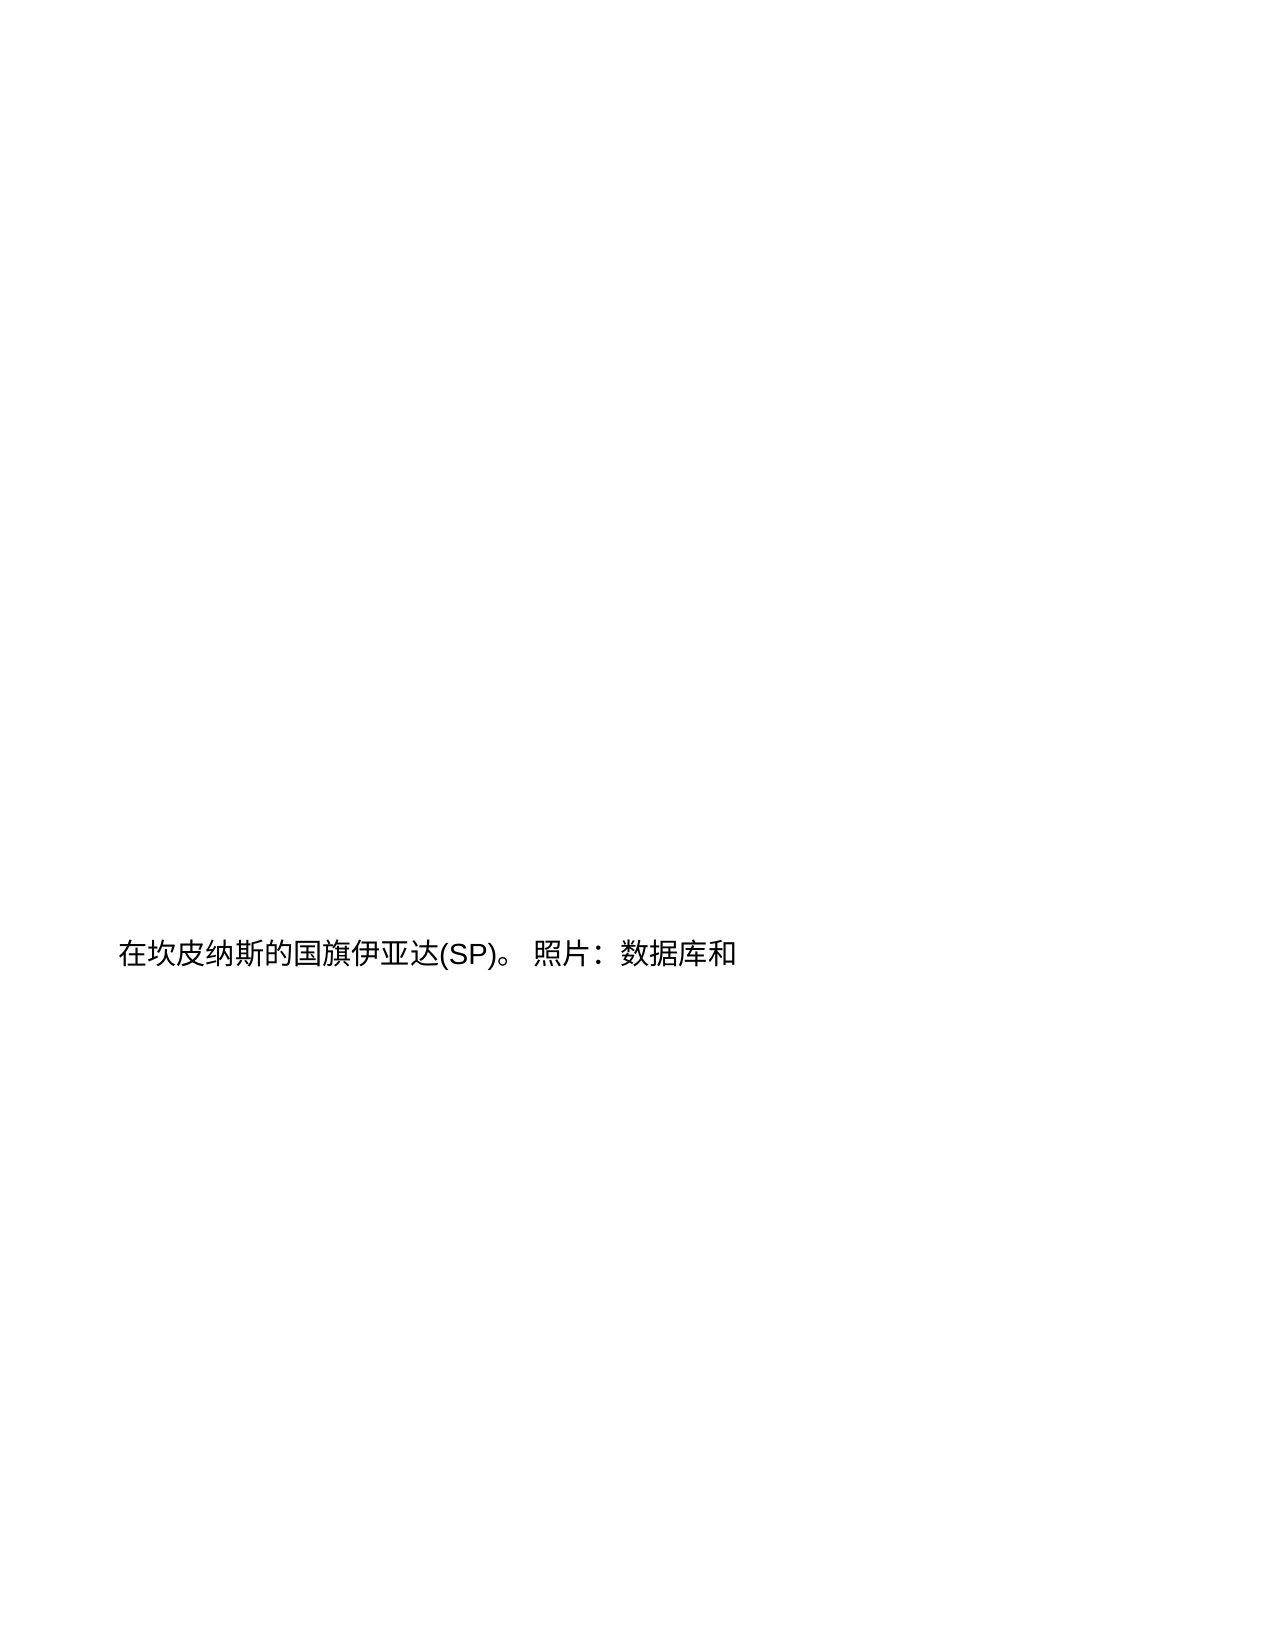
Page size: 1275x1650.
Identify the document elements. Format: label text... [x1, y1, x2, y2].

text 在坎皮纳斯的国旗伊亚达(SP)。 照片：数据库和 [118, 118, 1157, 973]
